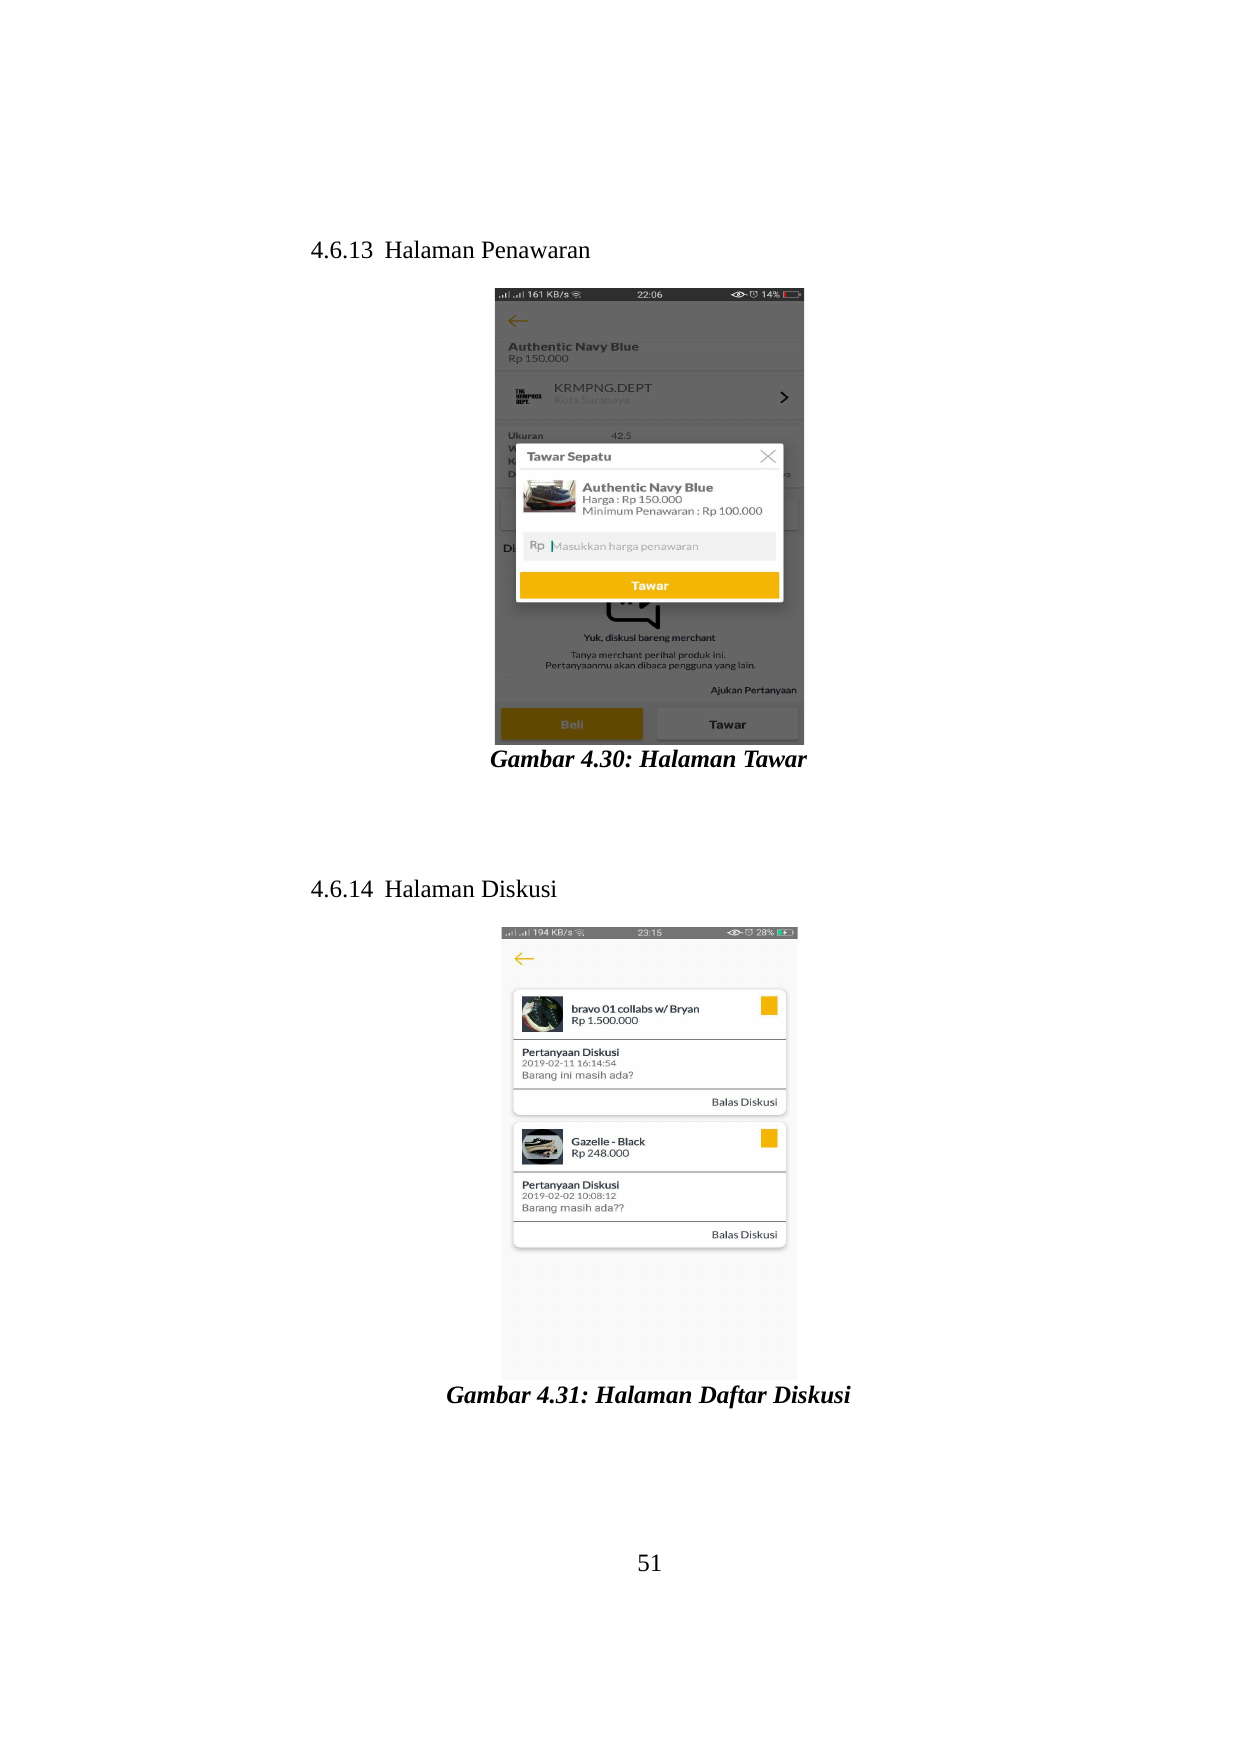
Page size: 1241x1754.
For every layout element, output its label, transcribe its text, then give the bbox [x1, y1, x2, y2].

picture [494, 288, 805, 745]
text Gambar 4.31: Halaman Daftar Diskusi [289, 1380, 1010, 1409]
subtitle Halaman Diskusi [311, 874, 1063, 902]
picture [501, 927, 798, 1380]
text Gambar 4.30: Halaman Tawar [253, 745, 1046, 773]
subtitle Halaman Penawaran [311, 236, 1063, 264]
